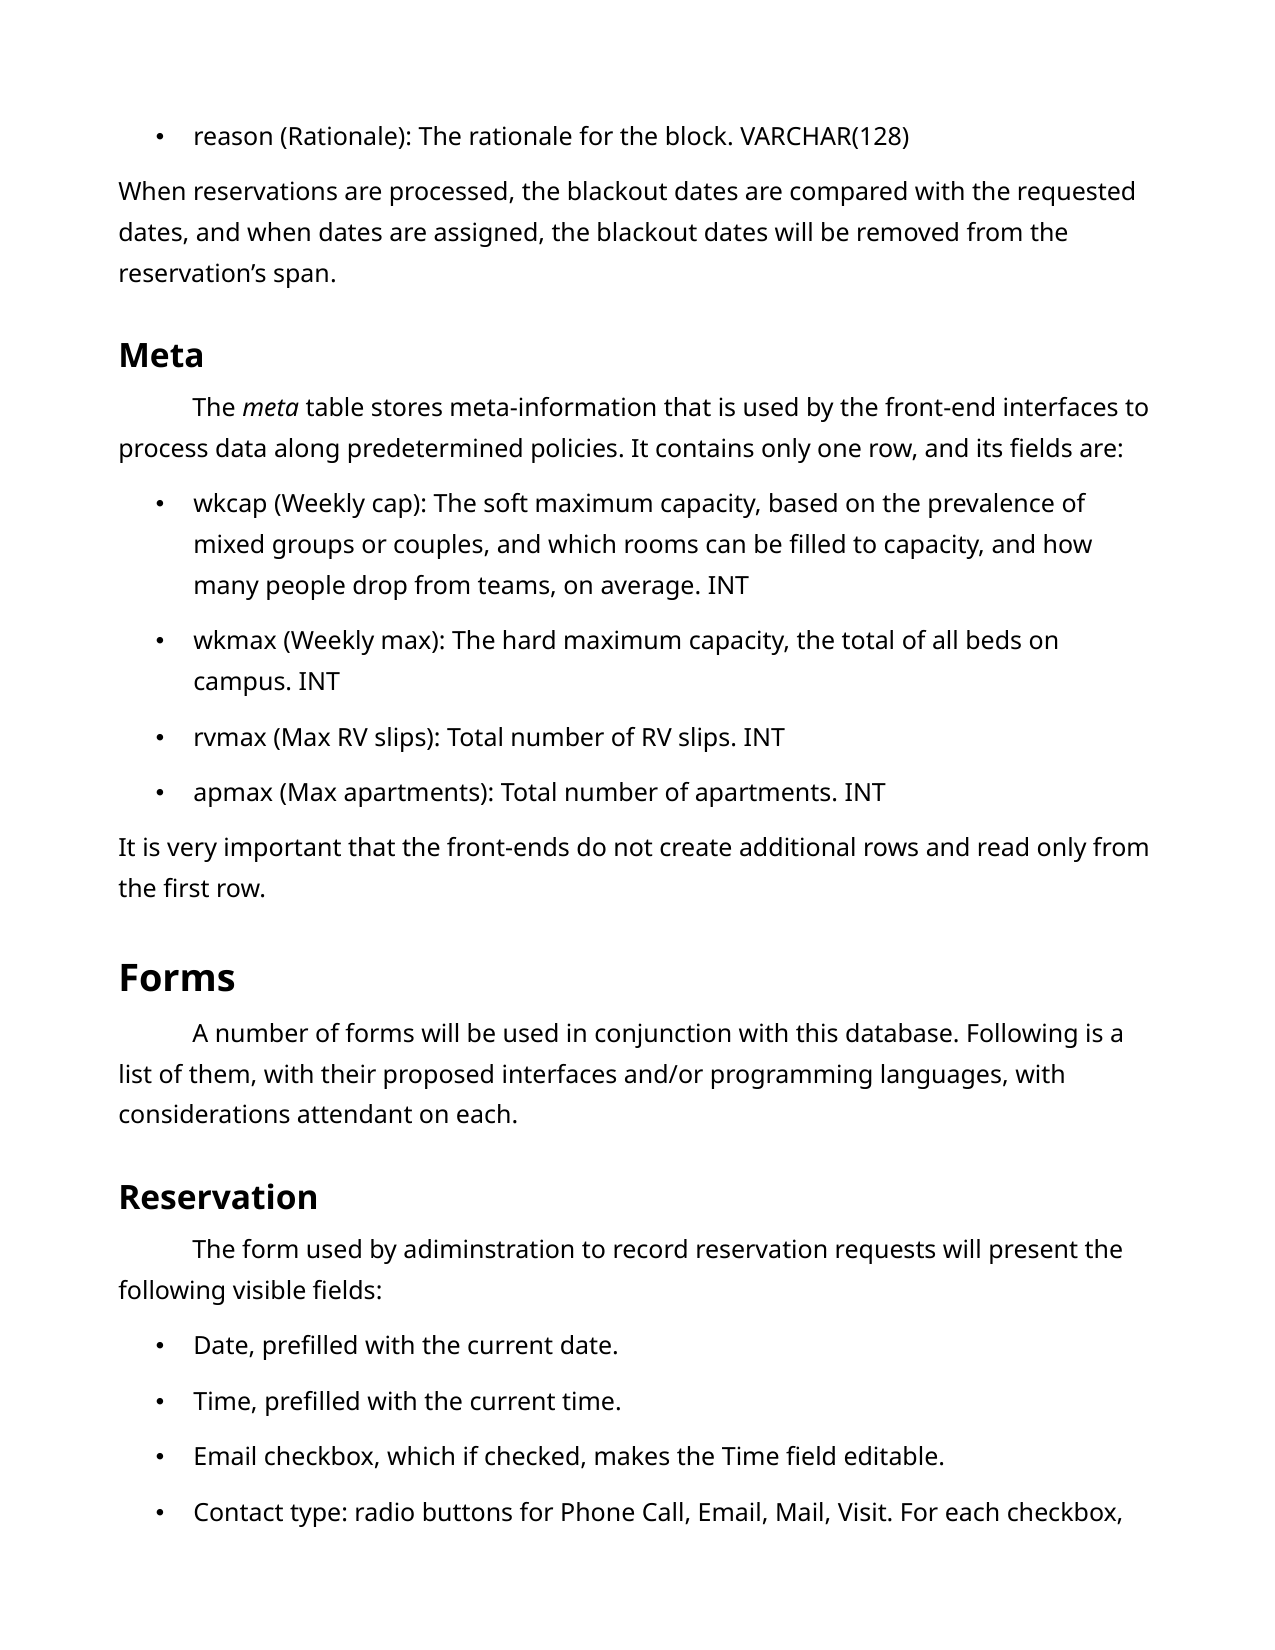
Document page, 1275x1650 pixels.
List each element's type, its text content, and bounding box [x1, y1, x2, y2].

subtitle A number of forms will be used in conjunction with this database. Following is a list of them, with their proposed interfaces and/or programming languages, with considerations attendant on each. [118, 1016, 1157, 1131]
subtitle apmax (Max apartments): Total number of apartments. INT [156, 775, 1157, 809]
subtitle The meta table stores meta-information that is used by the front-end interfaces to process data along predetermined policies. It contains only one row, and its fields are: [118, 390, 1157, 464]
subtitle wkmax (Weekly max): The hard maximum capacity, the total of all beds on campus. INT [156, 623, 1157, 698]
subtitle Date, prefilled with the current date. [156, 1328, 1157, 1362]
subtitle Forms [118, 951, 1157, 1003]
subtitle Reservation [118, 1173, 1157, 1219]
subtitle rvmax (Max RV slips): Total number of RV slips. INT [156, 719, 1157, 753]
subtitle reason (Rationale): The rationale for the block. VARCHAR(128) [156, 118, 1157, 152]
subtitle The form used by adiminstration to record reservation requests will present the following visible fields: [118, 1232, 1157, 1307]
subtitle Meta [118, 331, 1157, 377]
subtitle It is very important that the front-ends do not create additional rows and read only from the first row. [118, 830, 1157, 905]
subtitle Email checkbox, which if checked, makes the Time field editable. [156, 1439, 1157, 1473]
subtitle Time, prefilled with the current time. [156, 1383, 1157, 1417]
subtitle wkcap (Weekly cap): The soft maximum capacity, based on the prevalence of mixed groups or couples, and which rooms can be filled to capacity, and how many people drop from teams, on average. INT [156, 486, 1157, 602]
subtitle When reservations are processed, the blackout dates are compared with the requested dates, and when dates are assigned, the blackout dates will be removed from the reservation’s span. [118, 173, 1157, 289]
subtitle Contact type: radio buttons for Phone Call, Email, Mail, Visit. For each checkbox, [156, 1494, 1157, 1528]
